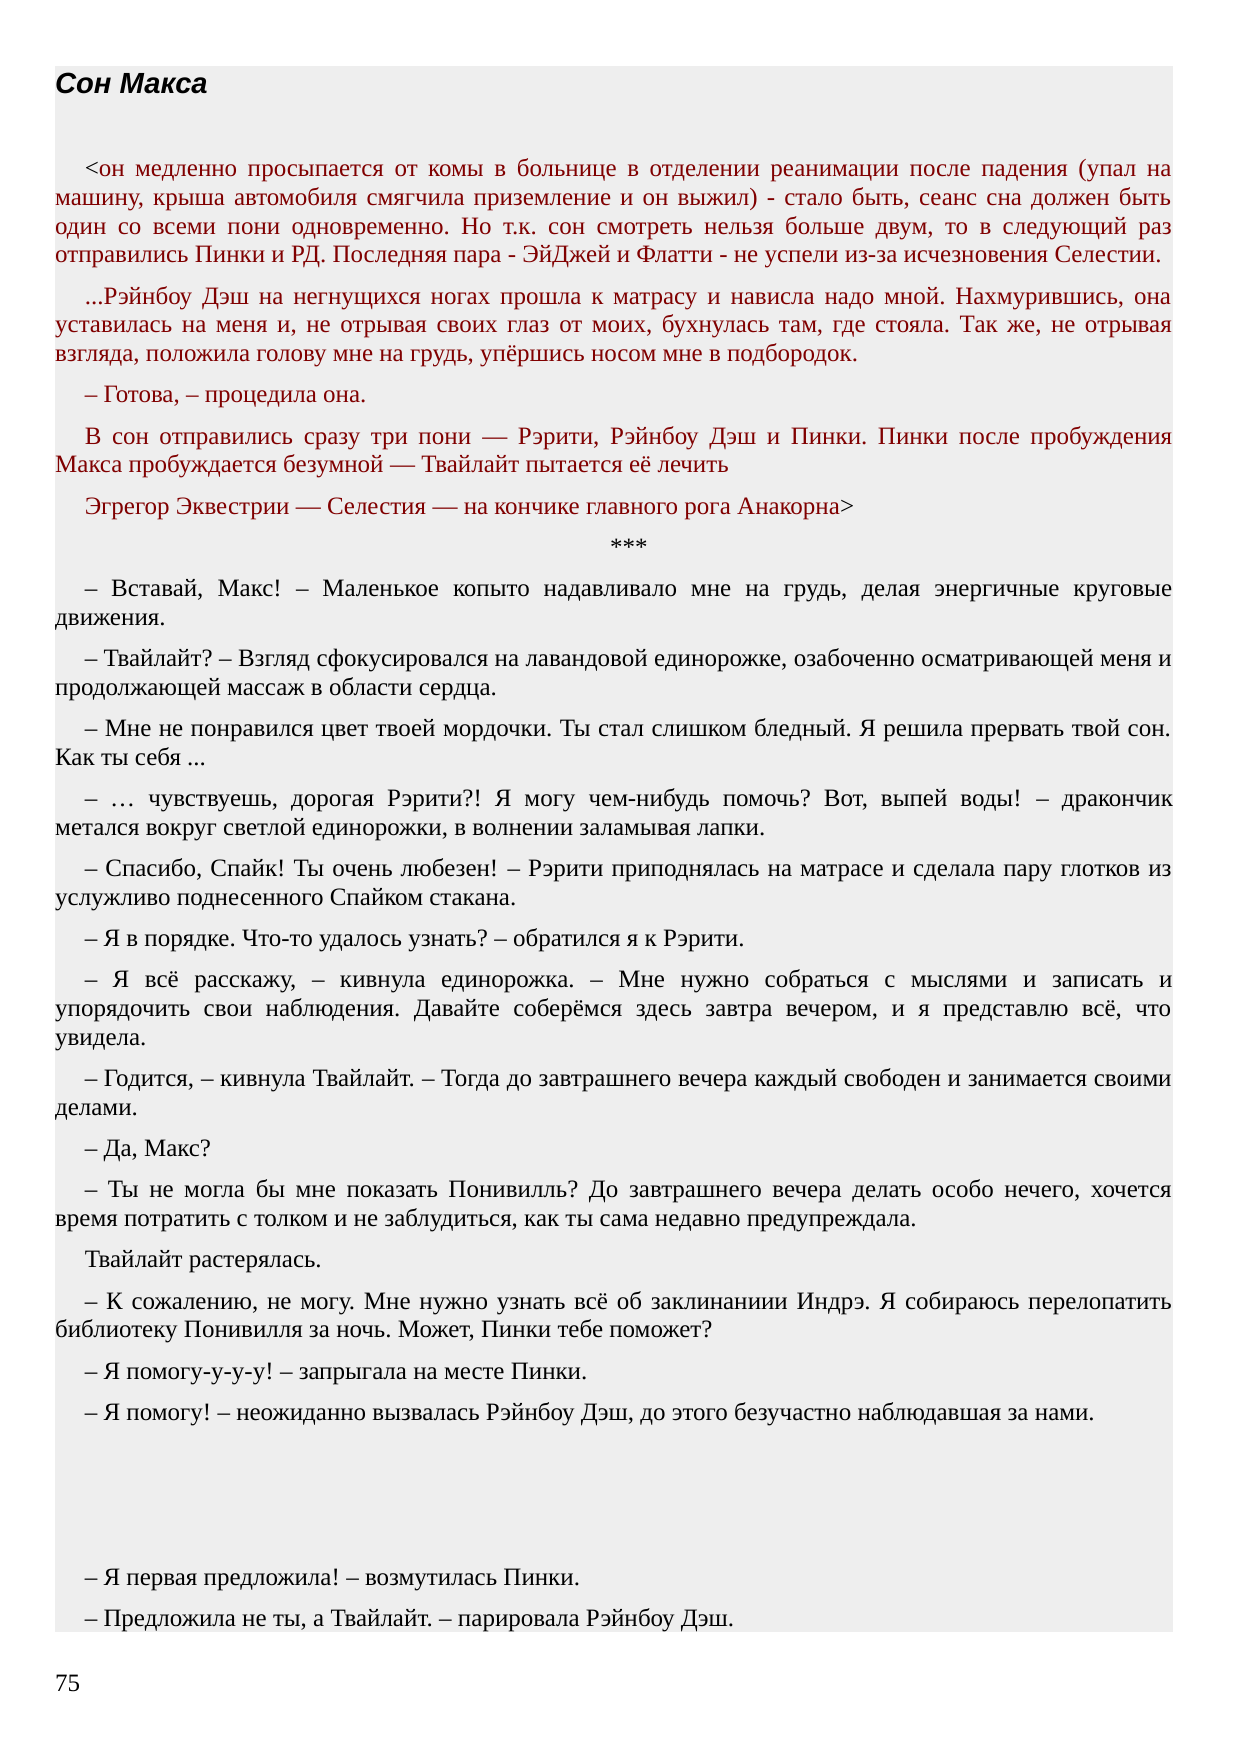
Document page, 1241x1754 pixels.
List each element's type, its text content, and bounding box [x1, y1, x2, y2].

text ...Рэйнбоу Дэш на негнущихся ногах прошла к матрасу и нависла надо мной. Нахмурившись, она уставилась на меня и, не отрывая своих глаз от моих, бухнулась там, где стояла. Так же, не отрывая взгляда, положила голову мне на грудь, упёршись носом мне в подбородок. [55, 281, 1173, 367]
text – Я первая предложила! – возмутилась Пинки. [55, 1562, 1173, 1591]
text – Я помогу! – неожиданно вызвалась Рэйнбоу Дэш, до этого безучастно наблюдавшая за нами. [55, 1397, 1173, 1426]
text – Твайлайт? – Взгляд сфокусировался на лавандовой единорожке, озабоченно осматривающей меня и продолжающей массаж в области сердца. [55, 643, 1173, 701]
subtitle Сон Макса [55, 66, 1173, 99]
text – Предложила не ты, а Твайлайт. – парировала Рэйнбоу Дэш. [55, 1603, 1173, 1632]
text – Мне не понравился цвет твоей мордочки. Ты стал слишком бледный. Я решила прервать твой сон. Как ты себя ... [55, 713, 1173, 771]
text <он медленно просыпается от комы в больнице в отделении реанимации после падения (упал на машину, крыша автомобиля смягчила приземление и он выжил) - стало быть, сеанс сна должен быть один со всеми пони одновременно. Но т.к. сон смотреть нельзя больше двум, то в следующий раз отправились Пинки и РД. Последняя пара - ЭйДжей и Флатти - не успели из-за исчезновения Селестии. [55, 153, 1173, 268]
text В сон отправились сразу три пони — Рэрити, Рэйнбоу Дэш и Пинки. Пинки после пробуждения Макса пробуждается безумной — Твайлайт пытается её лечить [55, 421, 1173, 478]
text – Готова, – процедила она. [55, 379, 1173, 408]
text – Я в порядке. Что-то удалось узнать? – обратился я к Рэрити. [55, 923, 1173, 952]
text – Ты не могла бы мне показать Понивилль? До завтрашнего вечера делать особо нечего, хочется время потратить с толком и не заблудиться, как ты сама недавно предупреждала. [55, 1174, 1173, 1232]
text – … чувствуешь, дорогая Рэрити?! Я могу чем-нибудь помочь? Вот, выпей воды! – дракончик метался вокруг светлой единорожки, в волнении заламывая лапки. [55, 783, 1173, 841]
text – Годится, – кивнула Твайлайт. – Тогда до завтрашнего вечера каждый свободен и занимается своими делами. [55, 1063, 1173, 1121]
text – Я помогу-у-у-у! – запрыгала на месте Пинки. [55, 1356, 1173, 1384]
text – К сожалению, не могу. Мне нужно узнать всё об заклинаниии Индрэ. Я собираюсь перелопатить библиотеку Понивилля за ночь. Может, Пинки тебе поможет? [55, 1286, 1173, 1343]
text *** [55, 532, 1173, 561]
text Твайлайт растерялась. [55, 1244, 1173, 1273]
text – Да, Макс? [55, 1133, 1173, 1162]
text Эгрегор Эквестрии — Селестия — на кончике главного рога Анакорна> [55, 491, 1173, 519]
text – Я всё расскажу, – кивнула единорожка. – Мне нужно собраться с мыслями и записать и упорядочить свои наблюдения. Давайте соберёмся здесь завтра вечером, и я представлю всё, что увидела. [55, 964, 1173, 1051]
text – Вставай, Макс! – Маленькое копыто надавливало мне на грудь, делая энергичные круговые движения. [55, 573, 1173, 631]
text – Спасибо, Спайк! Ты очень любезен! – Рэрити приподнялась на матрасе и сделала пару глотков из услужливо поднесенного Спайком стакана. [55, 853, 1173, 911]
